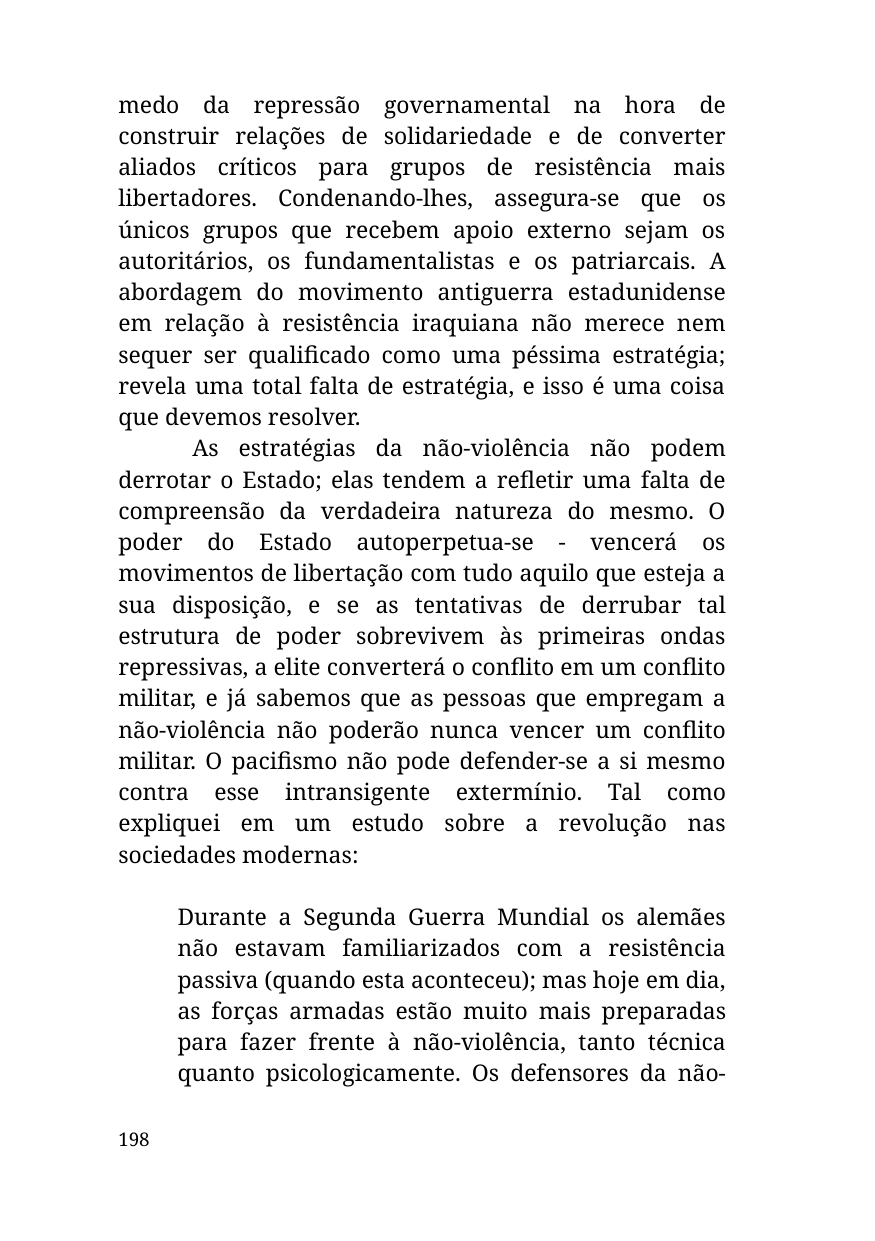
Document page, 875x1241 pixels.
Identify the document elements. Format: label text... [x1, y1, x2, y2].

text As estratégias da não-violência não podem derrotar o Estado; elas tendem a refletir uma falta de compreensão da verdadeira natureza do mesmo. O poder do Estado autoperpetua-se - vencerá os movimentos de libertação com tudo aquilo que esteja a sua disposição, e se as tentativas de derrubar tal estrutura de poder sobrevivem às primeiras ondas repressivas, a elite converterá o conflito em um conflito militar, e já sabemos que as pessoas que empregam a não-violência não poderão nunca vencer um conflito militar. O pacifismo não pode defender-se a si mesmo contra esse intransigente extermínio. Tal como expliquei em um estudo sobre a revolução nas sociedades modernas: [118, 432, 726, 870]
text medo da repressão governamental na hora de construir relações de solidariedade e de converter aliados críticos para grupos de resistência mais libertadores. Condenando-lhes, assegura-se que os únicos grupos que recebem apoio externo sejam os autoritários, os fundamentalistas e os patriarcais. A abordagem do movimento antiguerra estadunidense em relação à resistência iraquiana não merece nem sequer ser qualificado como uma péssima estratégia; revela uma total falta de estratégia, e isso é uma coisa que devemos resolver. [118, 88, 726, 432]
list Durante a Segunda Guerra Mundial os alemães não estavam familiarizados com a resistência passiva (quando esta aconteceu); mas hoje em dia, as forças armadas estão muito mais preparadas para fazer frente à não-violência, tanto técnica quanto psicologicamente. Os defensores da não- [177, 901, 726, 1088]
